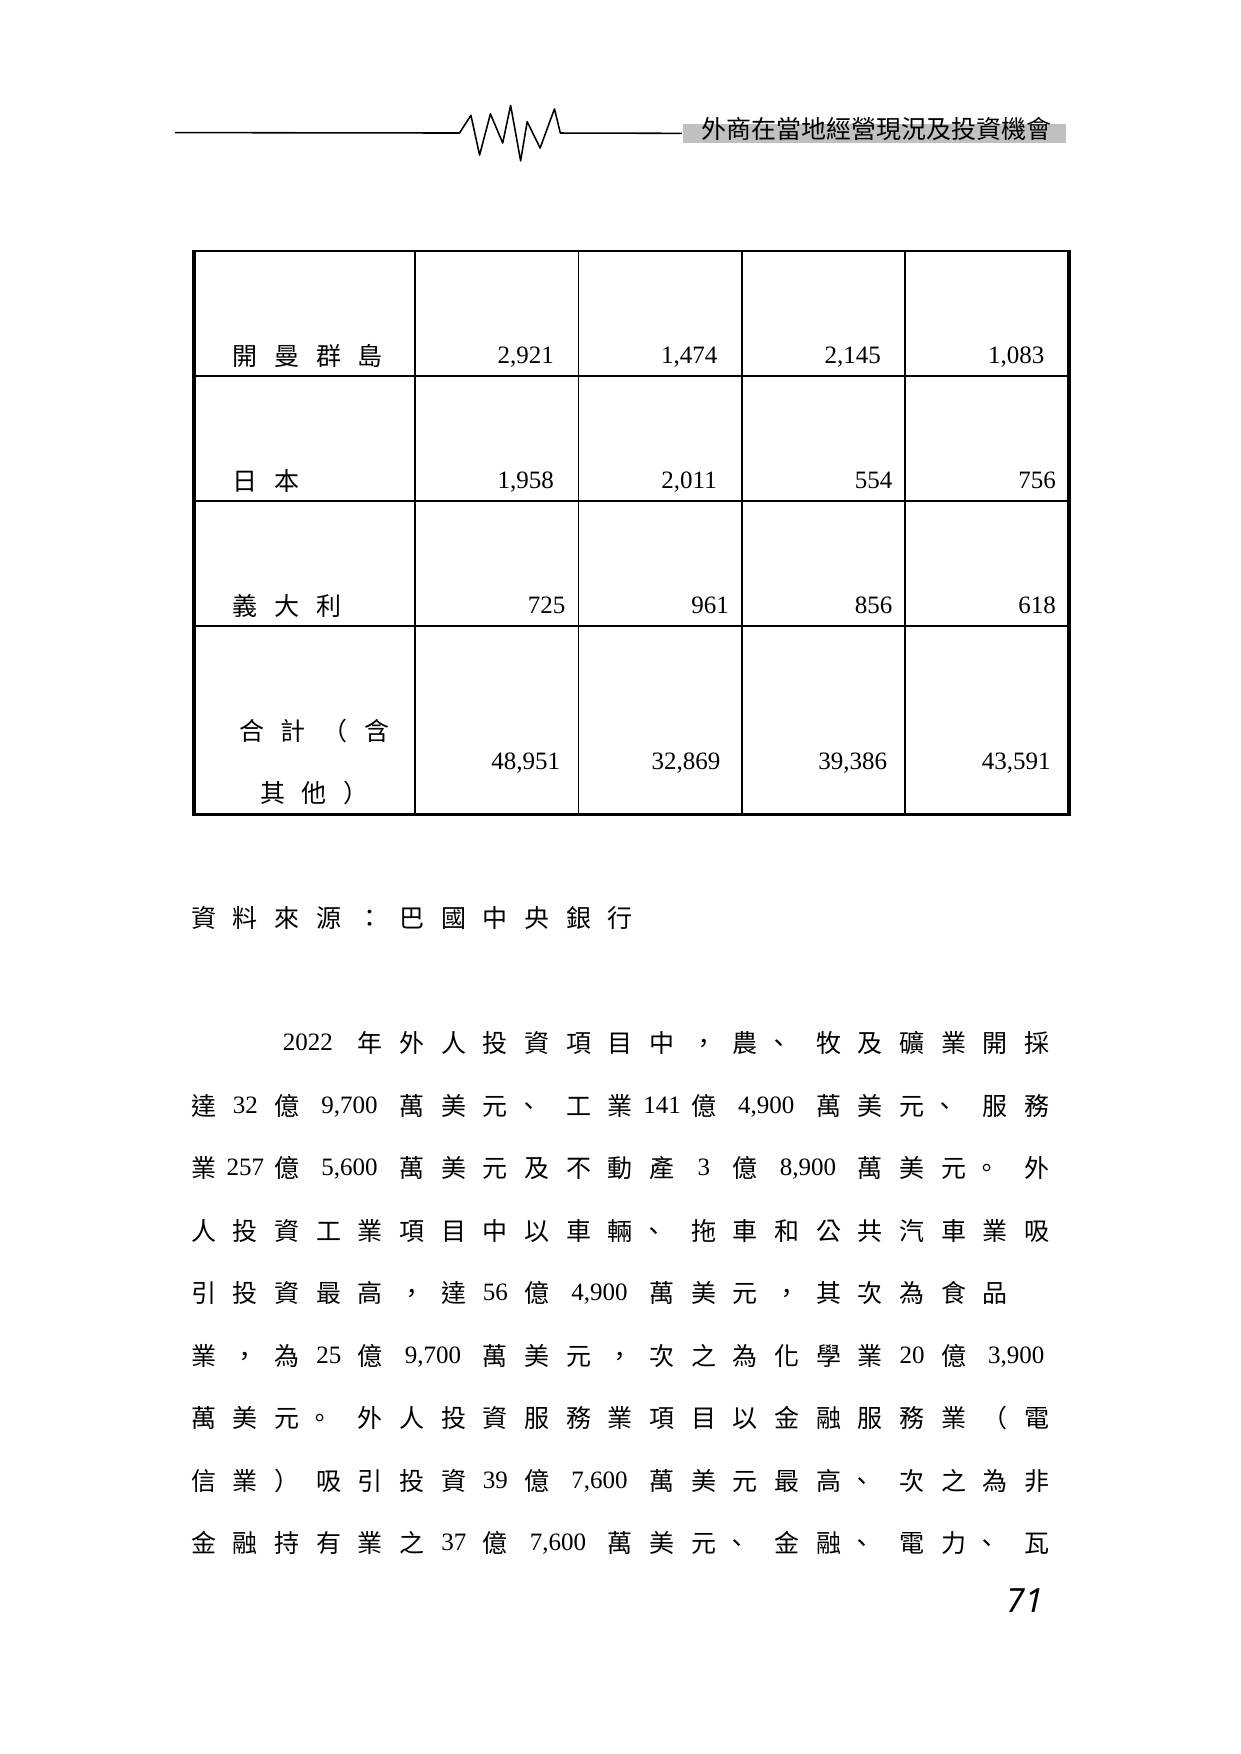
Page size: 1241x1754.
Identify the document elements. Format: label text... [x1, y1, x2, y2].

table_cell 1,958 [416, 377, 578, 500]
table_cell 856 [743, 502, 904, 625]
table_cell 1,474 [579, 252, 741, 375]
table_cell 32,869 [579, 627, 741, 813]
table_cell 日本 [196, 377, 414, 500]
table_cell 756 [906, 377, 1067, 500]
table_cell 2,145 [743, 252, 904, 375]
table_cell 725 [416, 502, 578, 625]
text 資料來源：巴國中央銀行 [183, 875, 1058, 938]
table_cell 合計（含其他） [196, 627, 414, 813]
table_cell 618 [906, 502, 1067, 625]
table_cell 554 [743, 377, 904, 500]
table_cell 43,591 [906, 627, 1067, 813]
table_cell 2,011 [579, 377, 741, 500]
table_cell 開曼群島 [196, 252, 414, 375]
table_cell 2,921 [416, 252, 578, 375]
table_cell 39,386 [743, 627, 904, 813]
text 2022年外人投資項目中，農、牧及礦業開採達32億9,700萬美元、工業141億4,900萬美元、服務業257億5,600萬美元及不動產3億8,900萬美元。外人投資工業項目中以車輛、拖車和公共汽車業吸引投資最高，達56億4,900萬美元，其次為食品業，為25億9,700萬美元，次之為化學業20億3,900萬美元。外人投資服務業項目以金融服務業（電信業）吸引投資39億7,600萬美元最高、次之為非金融持有業之37億7,600萬美元、金融、電力、瓦 [183, 1000, 1058, 1563]
table_cell 1,083 [906, 252, 1067, 375]
table_cell 961 [579, 502, 741, 625]
table_cell 48,951 [416, 627, 578, 813]
table_cell 義大利 [196, 502, 414, 625]
